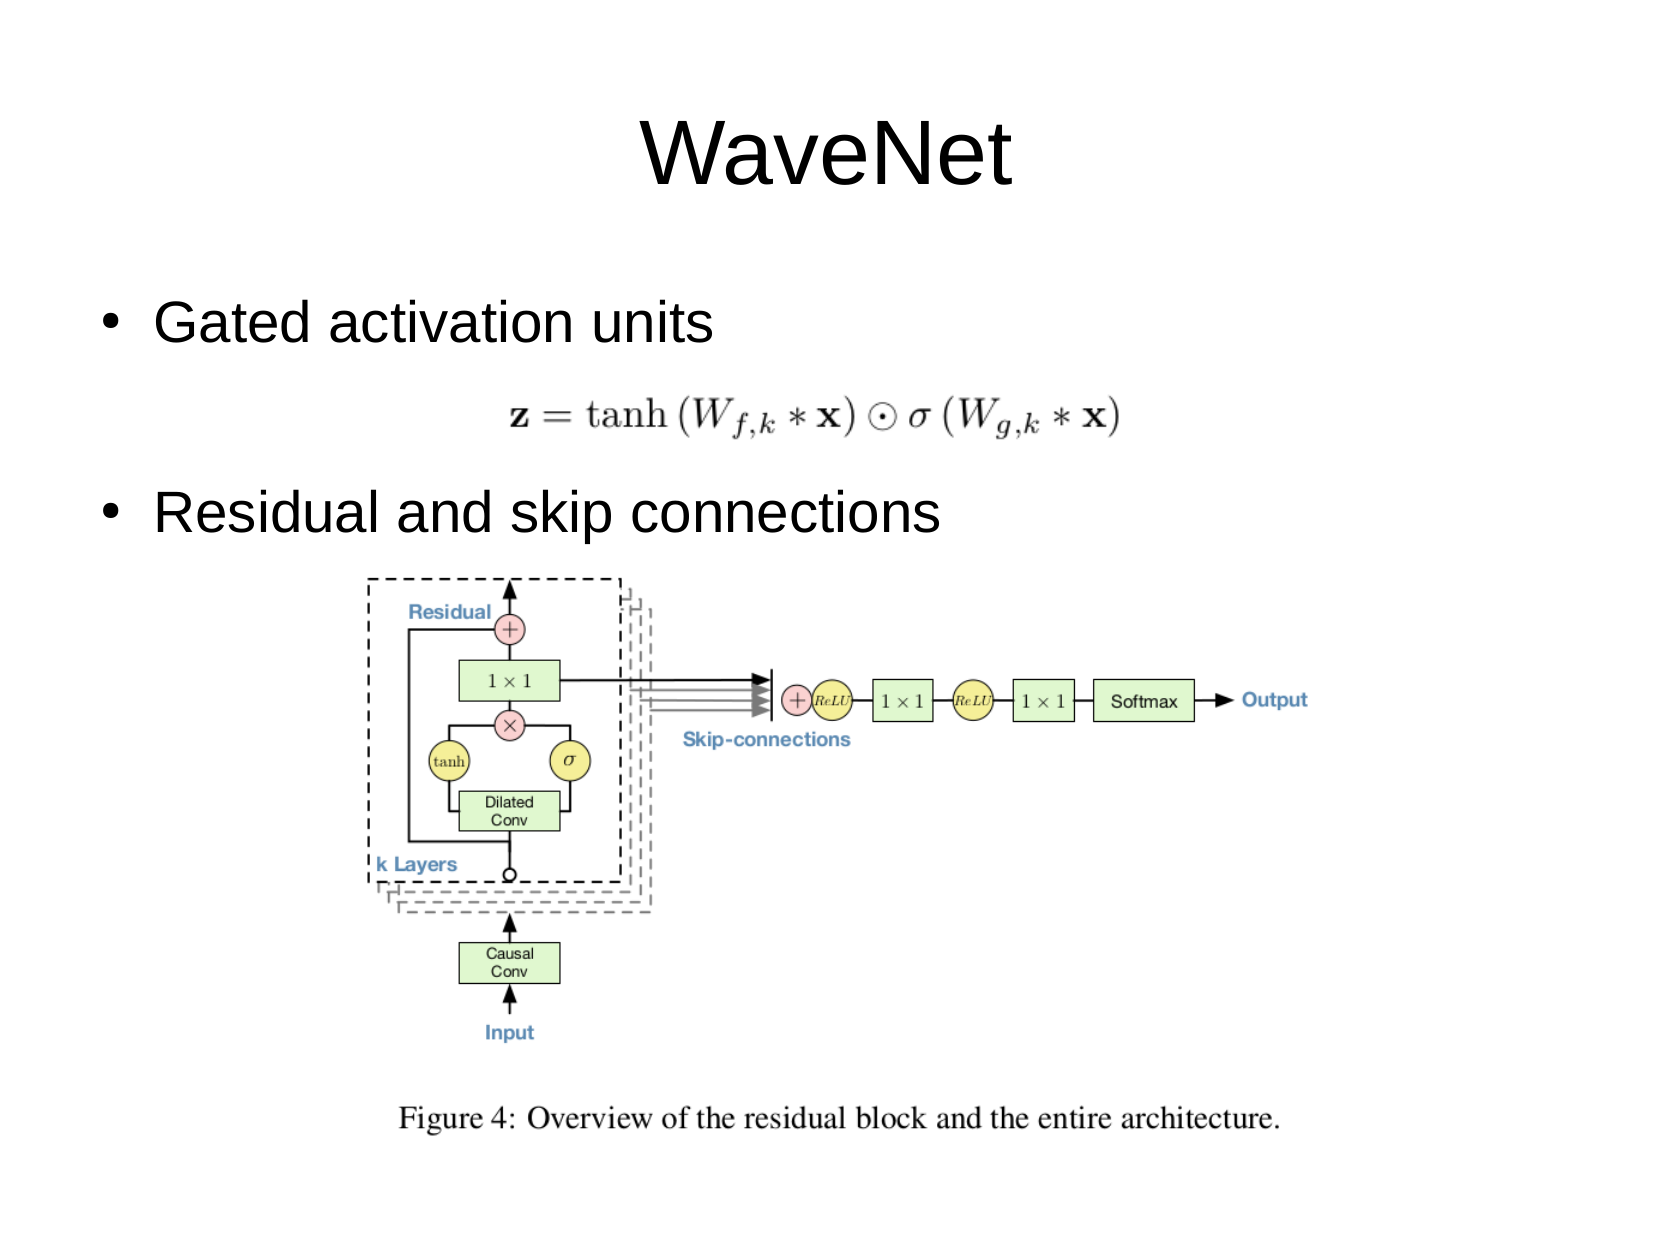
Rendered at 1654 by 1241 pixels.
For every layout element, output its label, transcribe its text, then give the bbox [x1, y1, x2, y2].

title WaveNet [82, 49, 1571, 257]
list Gated activation units Residual and skip connections [82, 290, 1571, 1171]
picture [310, 554, 1327, 1150]
picture [485, 364, 1131, 464]
